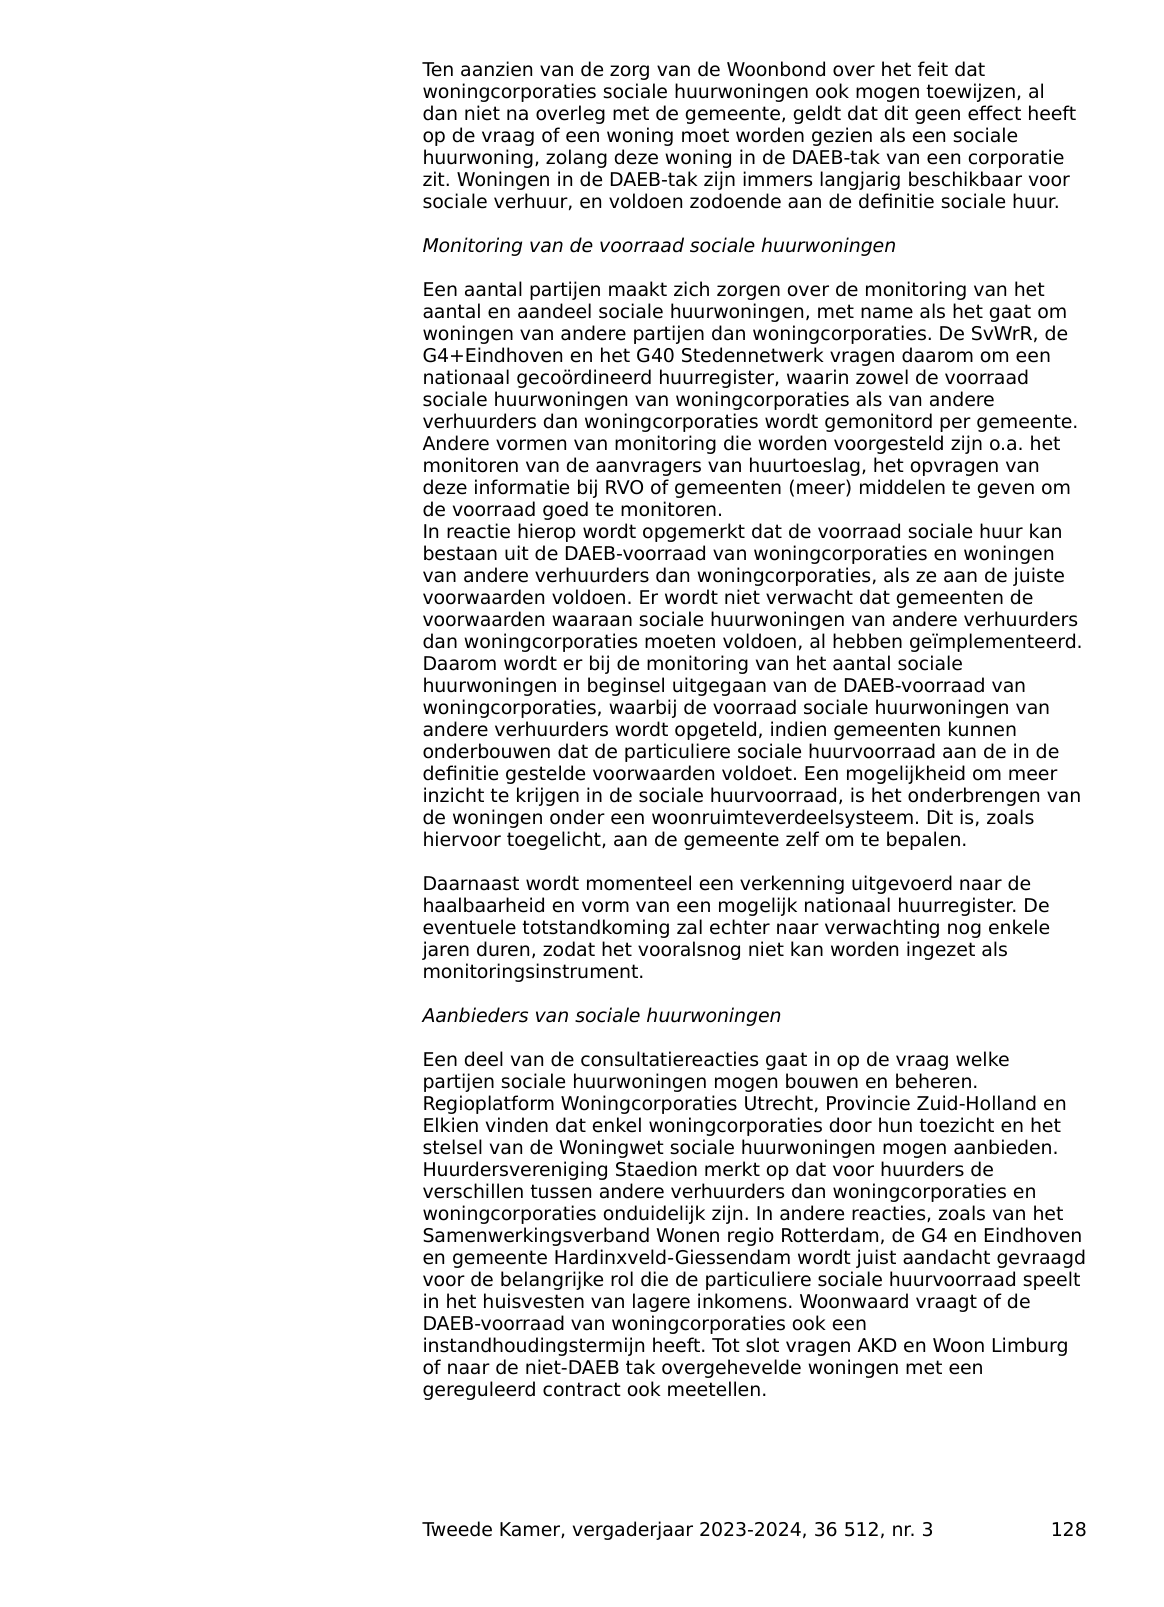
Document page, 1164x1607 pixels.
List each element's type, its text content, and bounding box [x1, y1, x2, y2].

text Ten aanzien van de zorg van de Woonbond over het feit dat woningcorporaties sociale huurwoningen ook mogen toewijzen, al dan niet na overleg met de gemeente, geldt dat dit geen effect heeft op de vraag of een woning moet worden gezien als een sociale huurwoning, zolang deze woning in de DAEB-tak van een corporatie zit. Woningen in de DAEB-tak zijn immers langjarig beschikbaar voor sociale verhuur, en voldoen zodoende aan de definitie sociale huur. [422, 59, 1087, 213]
subtitle Monitoring van de voorraad sociale huurwoningen [422, 235, 1087, 257]
text Daarnaast wordt momenteel een verkenning uitgevoerd naar de haalbaarheid en vorm van een mogelijk nationaal huurregister. De eventuele totstandkoming zal echter naar verwachting nog enkele jaren duren, zodat het vooralsnog niet kan worden ingezet als monitoringsinstrument. [422, 873, 1087, 983]
text Een aantal partijen maakt zich zorgen over de monitoring van het aantal en aandeel sociale huurwoningen, met name als het gaat om woningen van andere partijen dan woningcorporaties. De SvWrR, de G4+Eindhoven en het G40 Stedennetwerk vragen daarom om een nationaal gecoördineerd huurregister, waarin zowel de voorraad sociale huurwoningen van woningcorporaties als van andere verhuurders dan woningcorporaties wordt gemonitord per gemeente. Andere vormen van monitoring die worden voorgesteld zijn o.a. het monitoren van de aanvragers van huurtoeslag, het opvragen van deze informatie bij RVO of gemeenten (meer) middelen te geven om de voorraad goed te monitoren. [422, 279, 1087, 521]
text In reactie hierop wordt opgemerkt dat de voorraad sociale huur kan bestaan uit de DAEB-voorraad van woningcorporaties en woningen van andere verhuurders dan woningcorporaties, als ze aan de juiste voorwaarden voldoen. Er wordt niet verwacht dat gemeenten de voorwaarden waaraan sociale huurwoningen van andere verhuurders dan woningcorporaties moeten voldoen, al hebben geïmplementeerd. Daarom wordt er bij de monitoring van het aantal sociale huurwoningen in beginsel uitgegaan van de DAEB-voorraad van woningcorporaties, waarbij de voorraad sociale huurwoningen van andere verhuurders wordt opgeteld, indien gemeenten kunnen onderbouwen dat de particuliere sociale huurvoorraad aan de in de definitie gestelde voorwaarden voldoet. Een mogelijkheid om meer inzicht te krijgen in de sociale huurvoorraad, is het onderbrengen van de woningen onder een woonruimteverdeelsysteem. Dit is, zoals hiervoor toegelicht, aan de gemeente zelf om te bepalen. [422, 521, 1087, 851]
subtitle Aanbieders van sociale huurwoningen [422, 1005, 1087, 1027]
text Een deel van de consultatiereacties gaat in op de vraag welke partijen sociale huurwoningen mogen bouwen en beheren. Regioplatform Woningcorporaties Utrecht, Provincie Zuid-Holland en Elkien vinden dat enkel woningcorporaties door hun toezicht en het stelsel van de Woningwet sociale huurwoningen mogen aanbieden. Huurdersvereniging Staedion merkt op dat voor huurders de verschillen tussen andere verhuurders dan woningcorporaties en woningcorporaties onduidelijk zijn. In andere reacties, zoals van het Samenwerkingsverband Wonen regio Rotterdam, de G4 en Eindhoven en gemeente Hardinxveld-Giessendam wordt juist aandacht gevraagd voor de belangrijke rol die de particuliere sociale huurvoorraad speelt in het huisvesten van lagere inkomens. Woonwaard vraagt of de DAEB-voorraad van woningcorporaties ook een instandhoudingstermijn heeft. Tot slot vragen AKD en Woon Limburg of naar de niet-DAEB tak overgehevelde woningen met een gereguleerd contract ook meetellen. [422, 1049, 1087, 1401]
